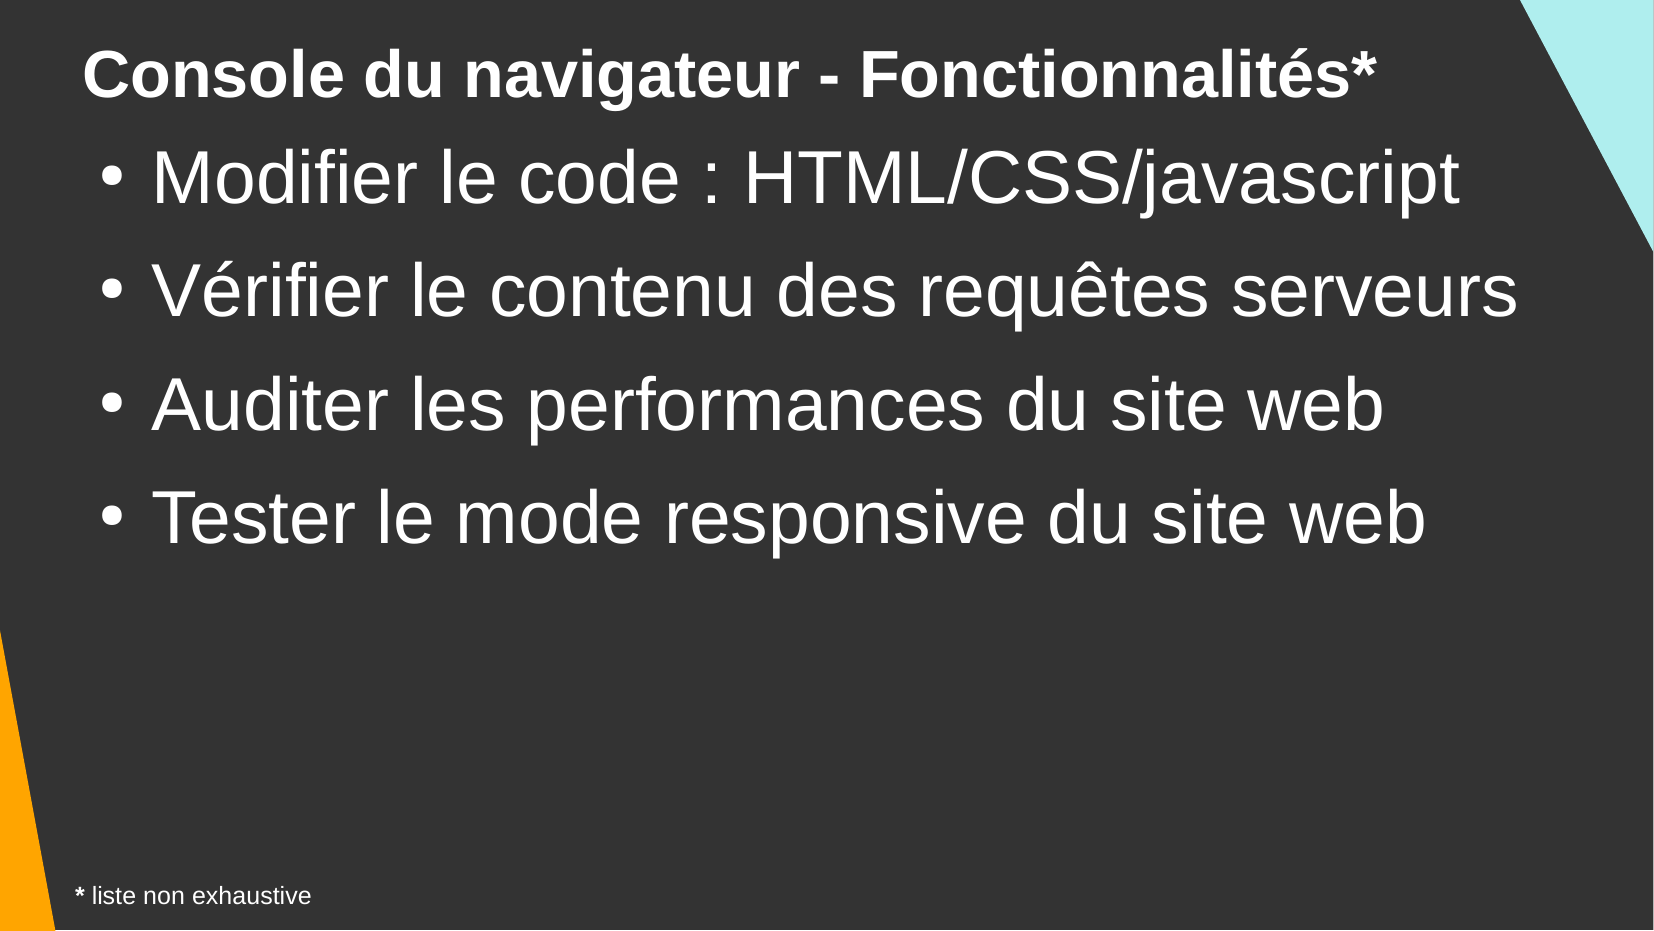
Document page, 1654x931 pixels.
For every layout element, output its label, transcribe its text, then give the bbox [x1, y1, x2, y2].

text_box [1520, 0, 1654, 254]
text_box * liste non exhaustive [60, 874, 1546, 922]
list Modifier le code : HTML/CSS/javascript Vérifier le contenu des requêtes serveurs Auditer les performances du site web Tester le mode responsive du site web [80, 135, 1605, 851]
text_box [0, 630, 56, 931]
title Console du navigateur - Fonctionnalités* [82, 37, 1571, 114]
